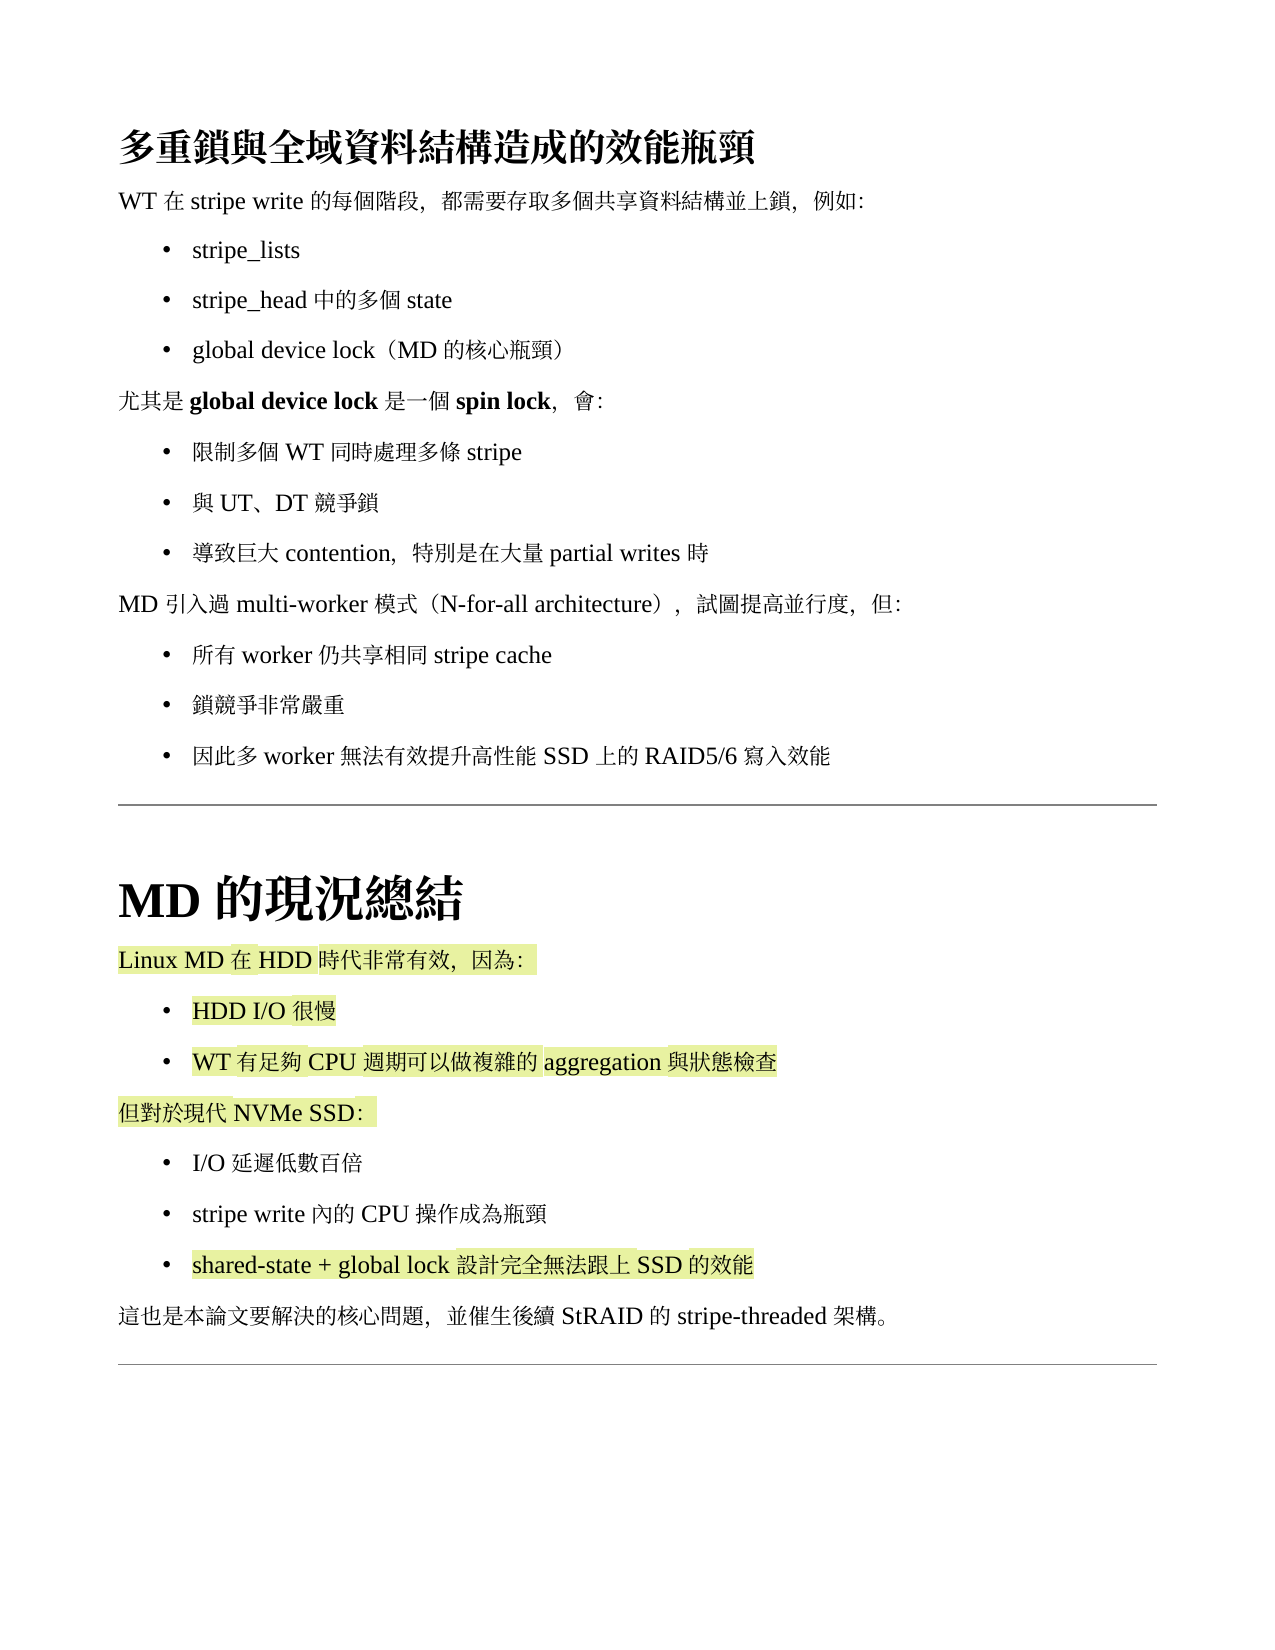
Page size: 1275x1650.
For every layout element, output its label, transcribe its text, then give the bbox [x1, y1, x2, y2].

text 這也是本論文要解決的核心問題，並催生後續 StRAID 的 stripe-threaded 架構。 [118, 1299, 1157, 1330]
list 導致巨大 contention，特別是在大量 partial writes 時 [162, 536, 1157, 568]
text 尤其是 global device lock 是一個 spin lock，會： [118, 384, 1157, 416]
text Linux MD 在 HDD 時代非常有效，因為： [118, 944, 1157, 975]
subtitle MD 的現況總結 [118, 859, 1157, 931]
list stripe_lists [162, 235, 1157, 264]
list 因此多 worker 無法有效提升高性能 SSD 上的 RAID5/6 寫入效能 [162, 739, 1157, 771]
list 所有 worker 仍共享相同 stripe cache [162, 638, 1157, 669]
list stripe write 內的 CPU 操作成為瓶頸 [162, 1197, 1157, 1229]
list 鎖競爭非常嚴重 [162, 689, 1157, 720]
list global device lock（MD 的核心瓶頸） [162, 333, 1157, 365]
list HDD I/O 很慢 [162, 994, 1157, 1026]
list 與 UT、DT 競爭鎖 [162, 486, 1157, 517]
text MD 引入過 multi-worker 模式（N-for-all architecture），試圖提高並行度，但： [118, 587, 1157, 619]
list I/O 延遲低數百倍 [162, 1147, 1157, 1178]
list 限制多個 WT 同時處理多條 stripe [162, 435, 1157, 466]
text WT 在 stripe write 的每個階段，都需要存取多個共享資料結構並上鎖，例如： [118, 184, 1157, 216]
list shared-state + global lock 設計完全無法跟上 SSD 的效能 [162, 1248, 1157, 1279]
list stripe_head 中的多個 state [162, 283, 1157, 314]
text 但對於現代 NVMe SSD： [118, 1096, 1157, 1127]
list WT 有足夠 CPU 週期可以做複雜的 aggregation 與狀態檢查 [162, 1045, 1157, 1077]
subtitle 多重鎖與全域資料結構造成的效能瓶頸 [118, 118, 1157, 172]
